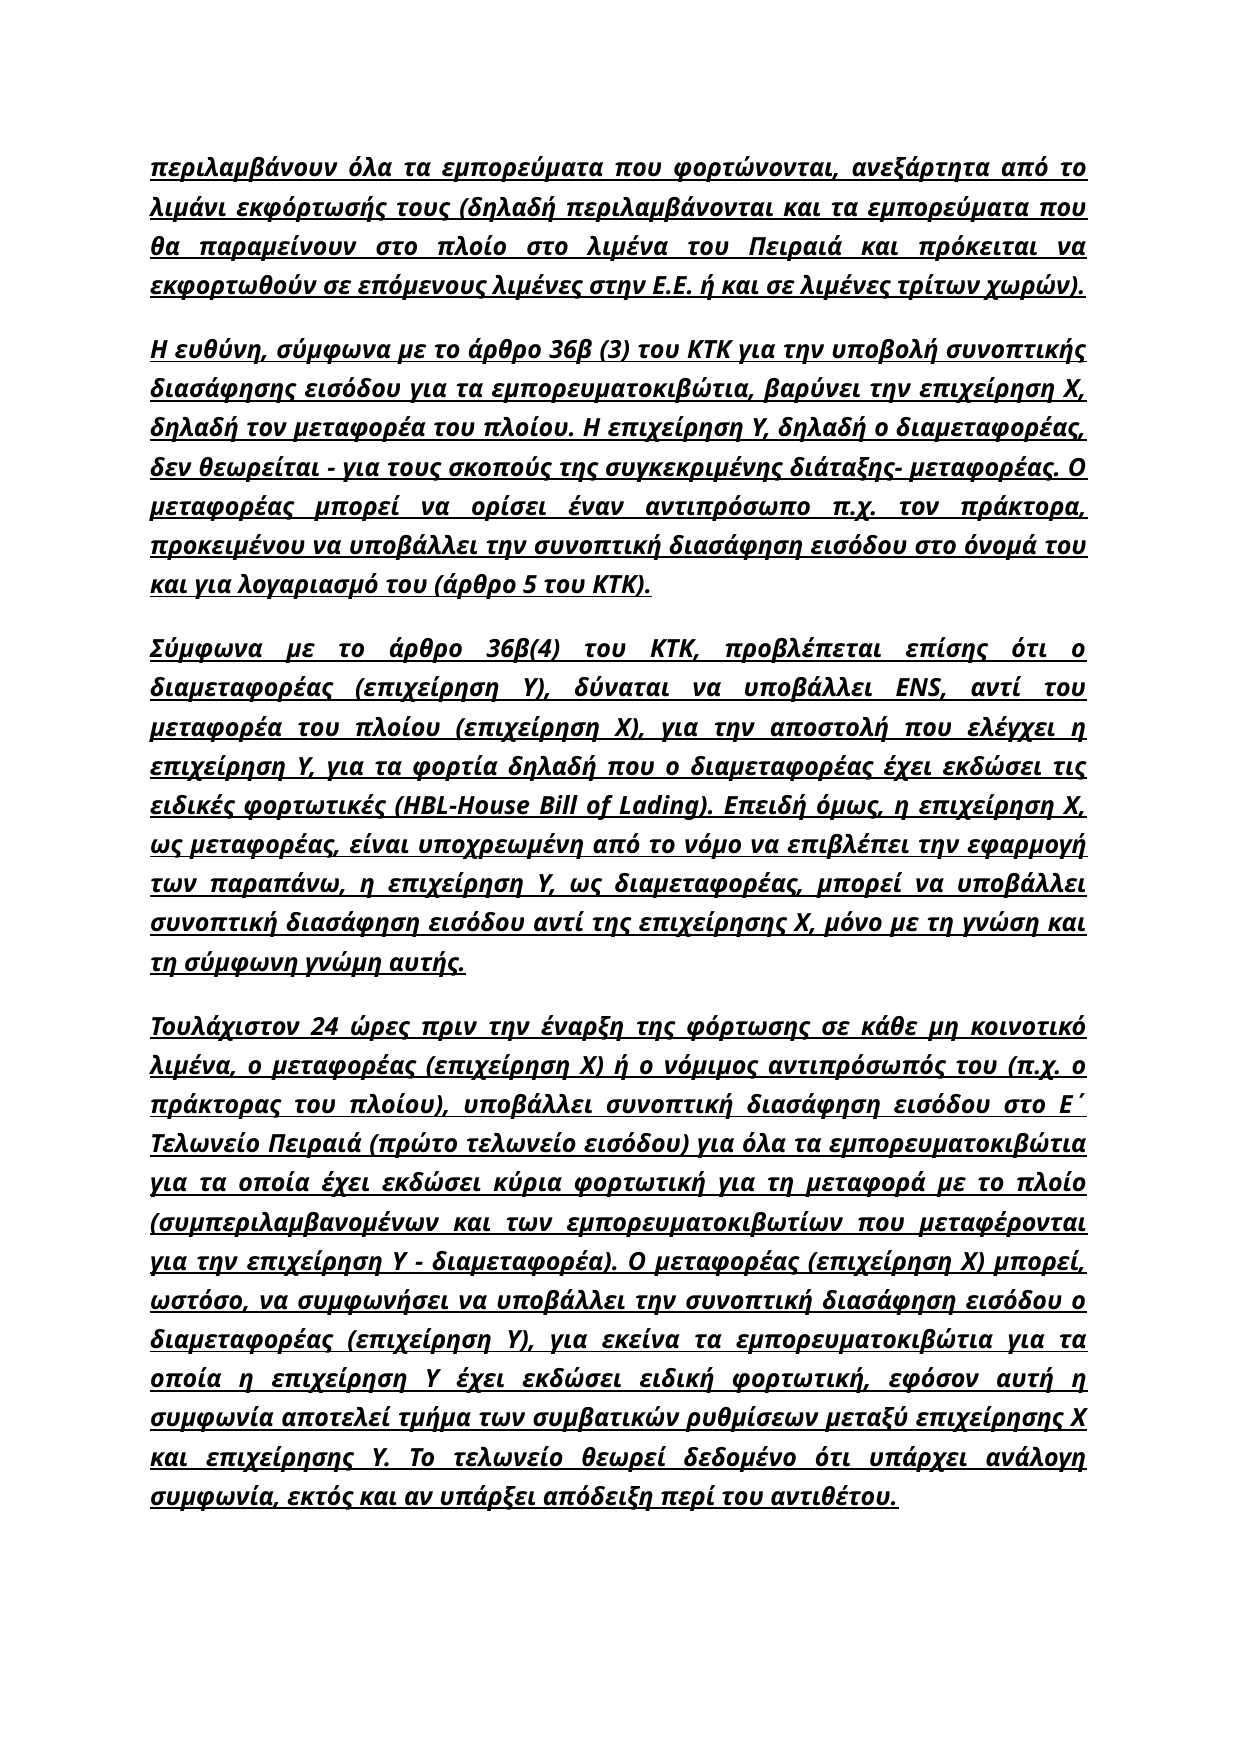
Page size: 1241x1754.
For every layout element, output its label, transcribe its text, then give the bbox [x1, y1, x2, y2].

text Τουλάχιστον 24 ώρες πριν την έναρξη της φόρτωσης σε κάθε μη κοινοτικό λιμένα, ο μεταφορέας (επιχείρηση Χ) ή ο νόμιμος αντιπρόσωπός του (π.χ. ο πράκτορας του πλοίου), υποβάλλει συνοπτική διασάφηση εισόδου στο Ε΄ Τελωνείο Πειραιά (πρώτο τελωνείο εισόδου) για όλα τα εμπορευματοκιβώτια για τα οποία έχει εκδώσει κύρια φορτωτική για τη μεταφορά με το πλοίο (συμπεριλαμβανομένων και των εμπορευματοκιβωτίων που μεταφέρονται για την επιχείρηση Υ - διαμεταφορέα). Ο μεταφορέας (επιχείρηση Χ) μπορεί, ωστόσο, να συμφωνήσει να υποβάλλει την συνοπτική διασάφηση εισόδου ο διαμεταφορέας (επιχείρηση Υ), για εκείνα τα εμπορευματοκιβώτια για τα οποία η επιχείρηση Υ έχει εκδώσει ειδική φορτωτική, εφόσον αυτή η συμφωνία αποτελεί τμήμα των συμβατικών ρυθμίσεων μεταξύ επιχείρησης Χ και επιχείρησης Υ. Το τελωνείο θεωρεί δεδομένο ότι υπάρχει ανάλογη συμφωνία, εκτός και αν υπάρξει απόδειξη περί του αντιθέτου. [150, 1008, 1090, 1512]
text Σύμφωνα με το άρθρο 36β(4) του ΚΤΚ, προβλέπεται επίσης ότι ο διαμεταφορέας (επιχείρηση Υ), δύναται να υποβάλλει ENS, αντί του μεταφορέα του πλοίου (επιχείρηση Χ), για την αποστολή που ελέγχει η επιχείρηση Υ, για τα φορτία δηλαδή που ο διαμεταφορέας έχει εκδώσει τις ειδικές φορτωτικές (HBL-House Bill of Lading). Επειδή όμως, η επιχείρηση Χ, ως μεταφορέας, είναι υποχρεωμένη από το νόμο να επιβλέπει την εφαρμογή των παραπάνω, η επιχείρηση Υ, ως διαμεταφορέας, μπορεί να υποβάλλει συνοπτική διασάφηση εισόδου αντί της επιχείρησης Χ, μόνο με τη γνώση και τη σύμφωνη γνώμη αυτής. [150, 631, 1090, 978]
text περιλαμβάνουν όλα τα εμπορεύματα που φορτώνονται, ανεξάρτητα από το λιμάνι εκφόρτωσής τους (δηλαδή περιλαμβάνονται και τα εμπορεύματα που θα παραμείνουν στο πλοίο στο λιμένα του Πειραιά και πρόκειται να εκφορτωθούν σε επόμενους λιμένες στην Ε.Ε. ή και σε λιμένες τρίτων χωρών). [150, 150, 1090, 302]
text Η ευθύνη, σύμφωνα με το άρθρο 36β (3) του ΚΤΚ για την υποβολή συνοπτικής διασάφησης εισόδου για τα εμπορευματοκιβώτια, βαρύνει την επιχείρηση Χ, δηλαδή τον μεταφορέα του πλοίου. Η επιχείρηση Υ, δηλαδή ο διαμεταφορέας, δεν θεωρείται - για τους σκοπούς της συγκεκριμένης διάταξης- μεταφορέας. Ο μεταφορέας μπορεί να ορίσει έναν αντιπρόσωπο π.χ. τον πράκτορα, προκειμένου να υποβάλλει την συνοπτική διασάφηση εισόδου στο όνομά του και για λογαριασμό του (άρθρο 5 του ΚΤΚ). [150, 332, 1090, 601]
